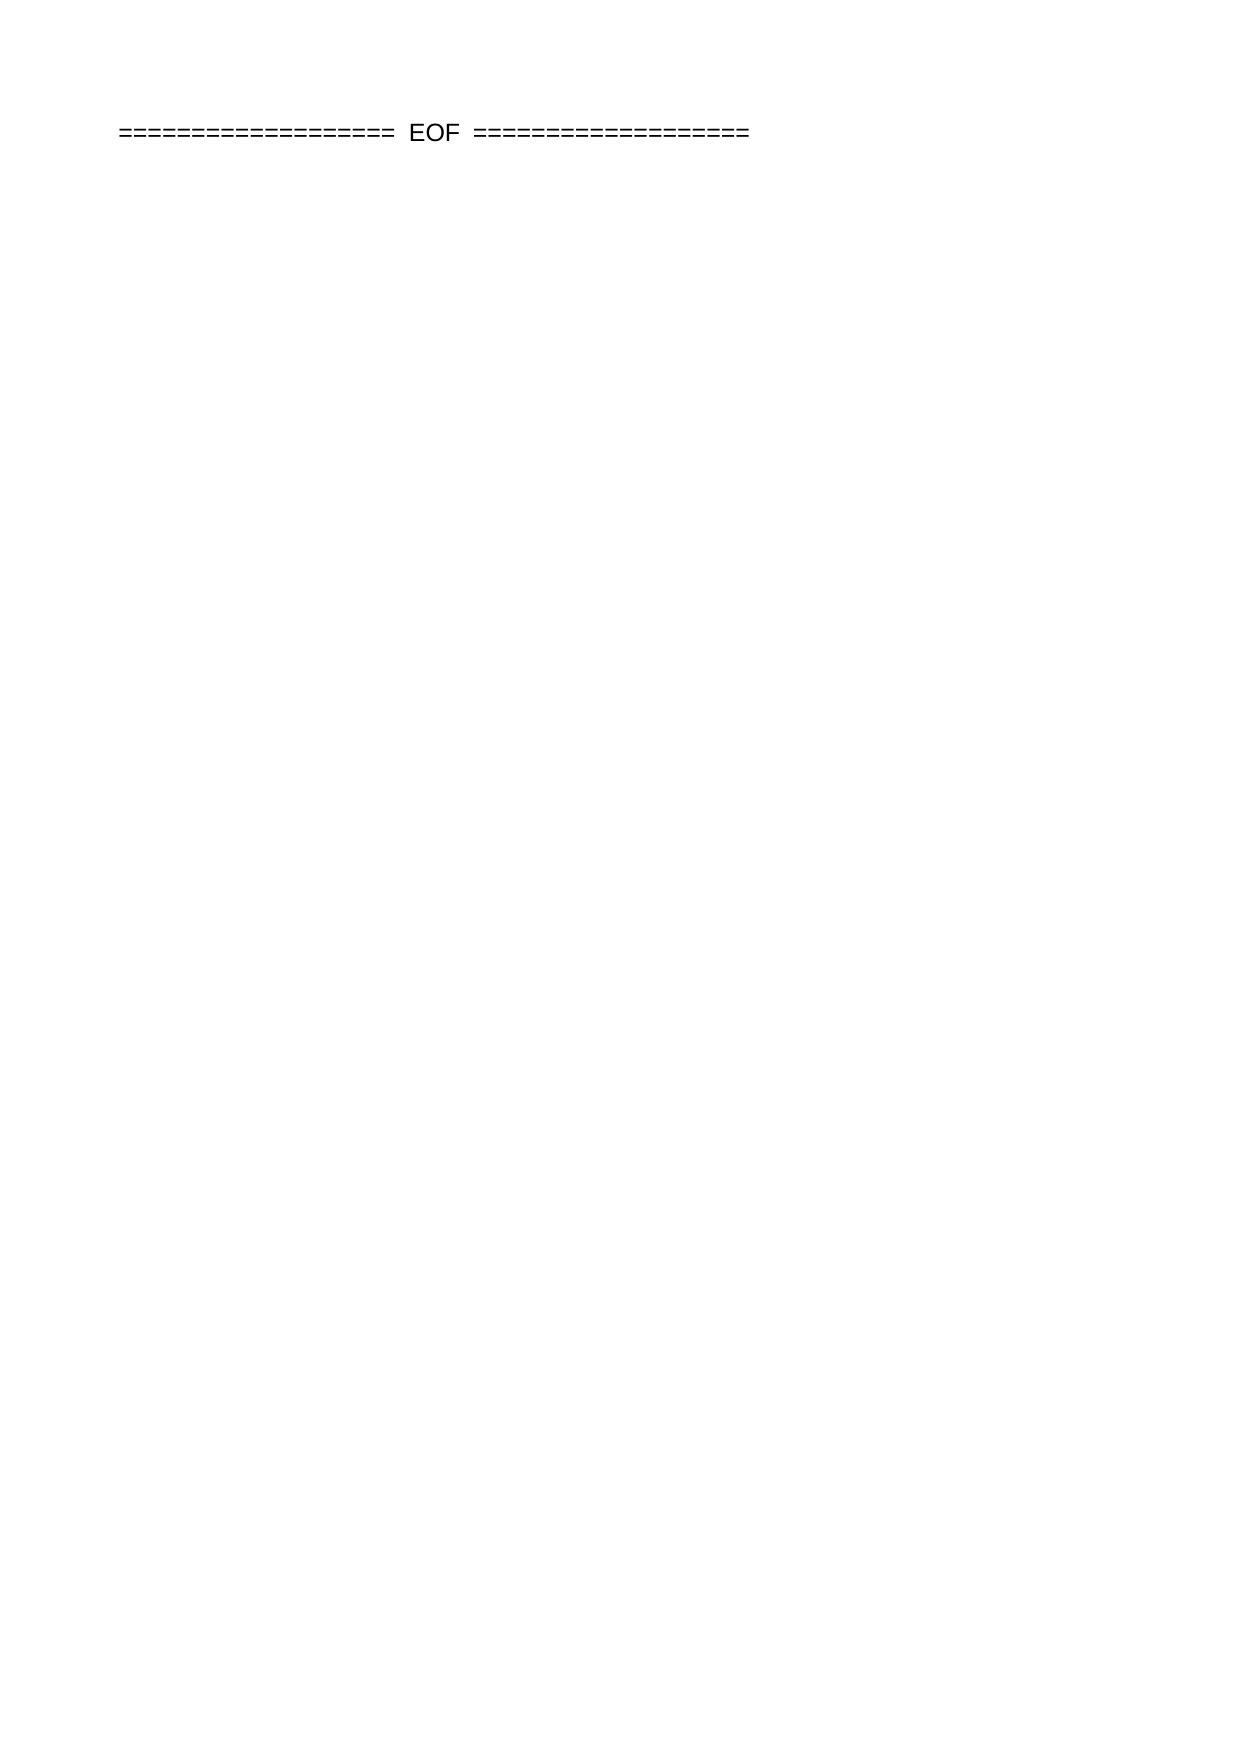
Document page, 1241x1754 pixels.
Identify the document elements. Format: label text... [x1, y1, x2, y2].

text =================== EOF =================== [118, 118, 1122, 147]
